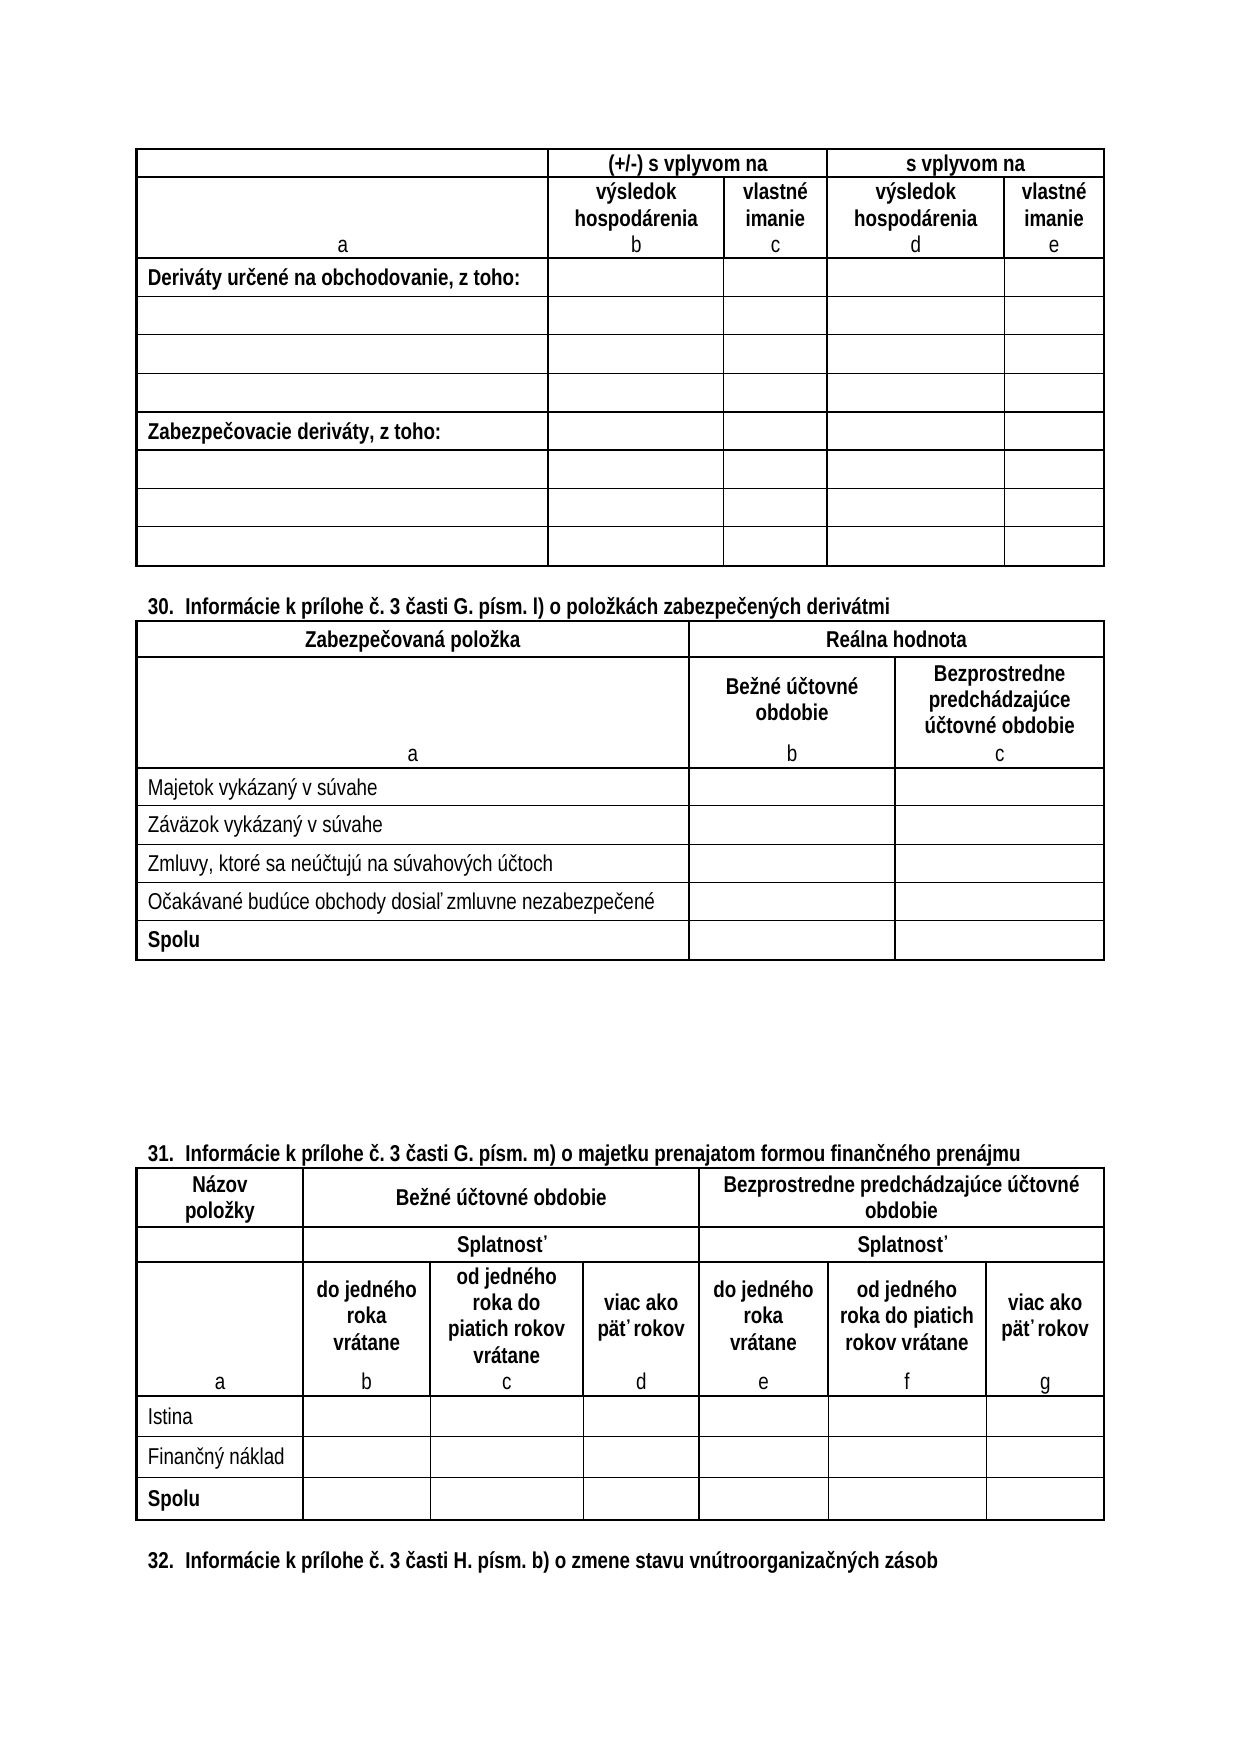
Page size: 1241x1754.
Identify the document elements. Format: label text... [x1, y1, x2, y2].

table_cell [690, 769, 894, 805]
table_cell [138, 335, 547, 372]
table_cell [549, 259, 723, 296]
table_cell [896, 883, 1103, 920]
table_cell Spolu [138, 921, 688, 959]
table_cell [700, 1478, 828, 1518]
table_cell Spolu [138, 1478, 302, 1518]
table_cell e [1005, 231, 1103, 257]
table_cell do jedného roka vrátane [304, 1263, 429, 1368]
table_cell [724, 374, 826, 411]
table_cell [690, 806, 894, 843]
table_cell [828, 335, 1004, 372]
table_cell [1005, 259, 1103, 296]
table_cell [549, 489, 723, 526]
table_cell viac ako päť rokov [987, 1263, 1103, 1368]
table_cell [1005, 374, 1103, 411]
table_cell [987, 1397, 1103, 1436]
table_cell [549, 413, 723, 449]
table_cell [549, 527, 723, 565]
table_cell [828, 297, 1004, 334]
table_cell [138, 1228, 302, 1261]
table_cell [431, 1397, 583, 1436]
table_cell a [138, 740, 688, 767]
table_cell s vplyvom na [828, 150, 1103, 176]
table_header Bezprostredne predchádzajúce účtovné obdobie [700, 1169, 1103, 1226]
table_cell [829, 1437, 986, 1477]
table_cell [828, 413, 1004, 449]
title Informácie k prílohe č. 3 časti H. písm. b) o zmene stavu vnútroorganizačných zásob [148, 1547, 1093, 1573]
table_cell [828, 489, 1004, 526]
table_cell [304, 1437, 430, 1477]
table_cell d [584, 1368, 698, 1394]
table_cell a [138, 1368, 302, 1394]
table_cell [584, 1397, 698, 1436]
table_cell [700, 1397, 828, 1436]
table_cell [138, 374, 547, 411]
table_cell g [987, 1368, 1103, 1394]
table_cell [724, 335, 826, 372]
table_cell Zmluvy, ktoré sa neúčtujú na súvahových účtoch [138, 845, 688, 882]
table_cell [724, 259, 826, 296]
table_cell [584, 1437, 698, 1477]
table_cell Majetok vykázaný v súvahe [138, 769, 688, 805]
table_cell Zabezpečovacie deriváty, z toho: [138, 413, 547, 449]
table_cell [896, 921, 1103, 959]
table_cell [828, 374, 1004, 411]
table_cell [1005, 527, 1103, 565]
table_cell [1005, 489, 1103, 526]
table_cell od jedného roka do piatich rokov vrátane [829, 1263, 985, 1368]
table_cell [138, 527, 547, 565]
table_cell vlastné imanie [1005, 178, 1103, 231]
table_cell [549, 374, 723, 411]
table_cell [549, 451, 723, 488]
table_cell [987, 1478, 1103, 1518]
table_cell [1005, 335, 1103, 372]
table_cell [828, 259, 1004, 296]
table_header Bežné účtovné obdobie [304, 1169, 698, 1226]
table_cell [549, 335, 723, 372]
table_cell [896, 845, 1103, 882]
table_header Reálna hodnota [690, 622, 1103, 656]
table_cell viac ako päť rokov [584, 1263, 698, 1368]
table_cell od jedného roka do piatich rokov vrátane [431, 1263, 582, 1368]
table_cell [138, 451, 547, 488]
table_cell [828, 527, 1004, 565]
table_cell [829, 1397, 986, 1436]
table_cell [549, 297, 723, 334]
table_cell výsledok hospodárenia [549, 178, 723, 231]
table_cell [431, 1478, 583, 1518]
table_cell [724, 489, 826, 526]
table_cell [987, 1437, 1103, 1477]
table_cell [138, 1263, 302, 1368]
table_cell Bežné účtovné obdobie [690, 658, 894, 740]
table_cell [724, 297, 826, 334]
table_cell b [549, 231, 723, 257]
table_cell [724, 451, 826, 488]
table_cell (+/-) s vplyvom na [549, 150, 826, 176]
table_cell [138, 178, 547, 231]
table_cell [138, 658, 688, 740]
table_cell [138, 150, 547, 176]
title Informácie k prílohe č. 3 časti G. písm. l) o položkách zabezpečených derivátmi [148, 593, 1093, 619]
table_cell Záväzok vykázaný v súvahe [138, 806, 688, 843]
table_cell e [700, 1368, 827, 1394]
table_cell [700, 1437, 828, 1477]
table_cell c [431, 1368, 582, 1394]
table_cell Finančný náklad [138, 1437, 302, 1477]
table_cell [896, 769, 1103, 805]
table_cell [1005, 451, 1103, 488]
table_cell [829, 1478, 986, 1518]
table_cell výsledok hospodárenia [828, 178, 1003, 231]
table_cell f [829, 1368, 985, 1394]
table_cell b [304, 1368, 429, 1394]
table_cell vlastné imanie [725, 178, 826, 231]
table_cell Deriváty určené na obchodovanie, z toho: [138, 259, 547, 296]
table_cell d [828, 231, 1003, 257]
table_cell Istina [138, 1397, 302, 1436]
table_cell [304, 1397, 430, 1436]
table_cell [724, 413, 826, 449]
table_cell c [896, 740, 1103, 767]
table_cell do jedného roka vrátane [700, 1263, 827, 1368]
table_cell [138, 297, 547, 334]
title Informácie k prílohe č. 3 časti G. písm. m) o majetku prenajatom formou finančného prenájmu [148, 1140, 1093, 1167]
table_header Zabezpečovaná položka [138, 622, 688, 656]
table_cell [304, 1478, 430, 1518]
table_cell Splatnosť [304, 1228, 698, 1261]
table_cell b [690, 740, 894, 767]
table_cell [431, 1437, 583, 1477]
table_header Názov položky [138, 1169, 302, 1226]
table_cell Bezprostredne predchádzajúce účtovné obdobie [896, 658, 1103, 740]
table_cell [690, 845, 894, 882]
table_cell [690, 883, 894, 920]
table_cell [690, 921, 894, 959]
table_cell [1005, 413, 1103, 449]
table_cell [1005, 297, 1103, 334]
table_cell c [725, 231, 826, 257]
table_cell [828, 451, 1004, 488]
table_cell [724, 527, 826, 565]
table_cell [896, 806, 1103, 843]
table_cell [584, 1478, 698, 1518]
table_cell Očakávané budúce obchody dosiaľ zmluvne nezabezpečené [138, 883, 688, 920]
table_cell [138, 489, 547, 526]
table_cell Splatnosť [700, 1228, 1103, 1261]
table_cell a [138, 231, 547, 257]
